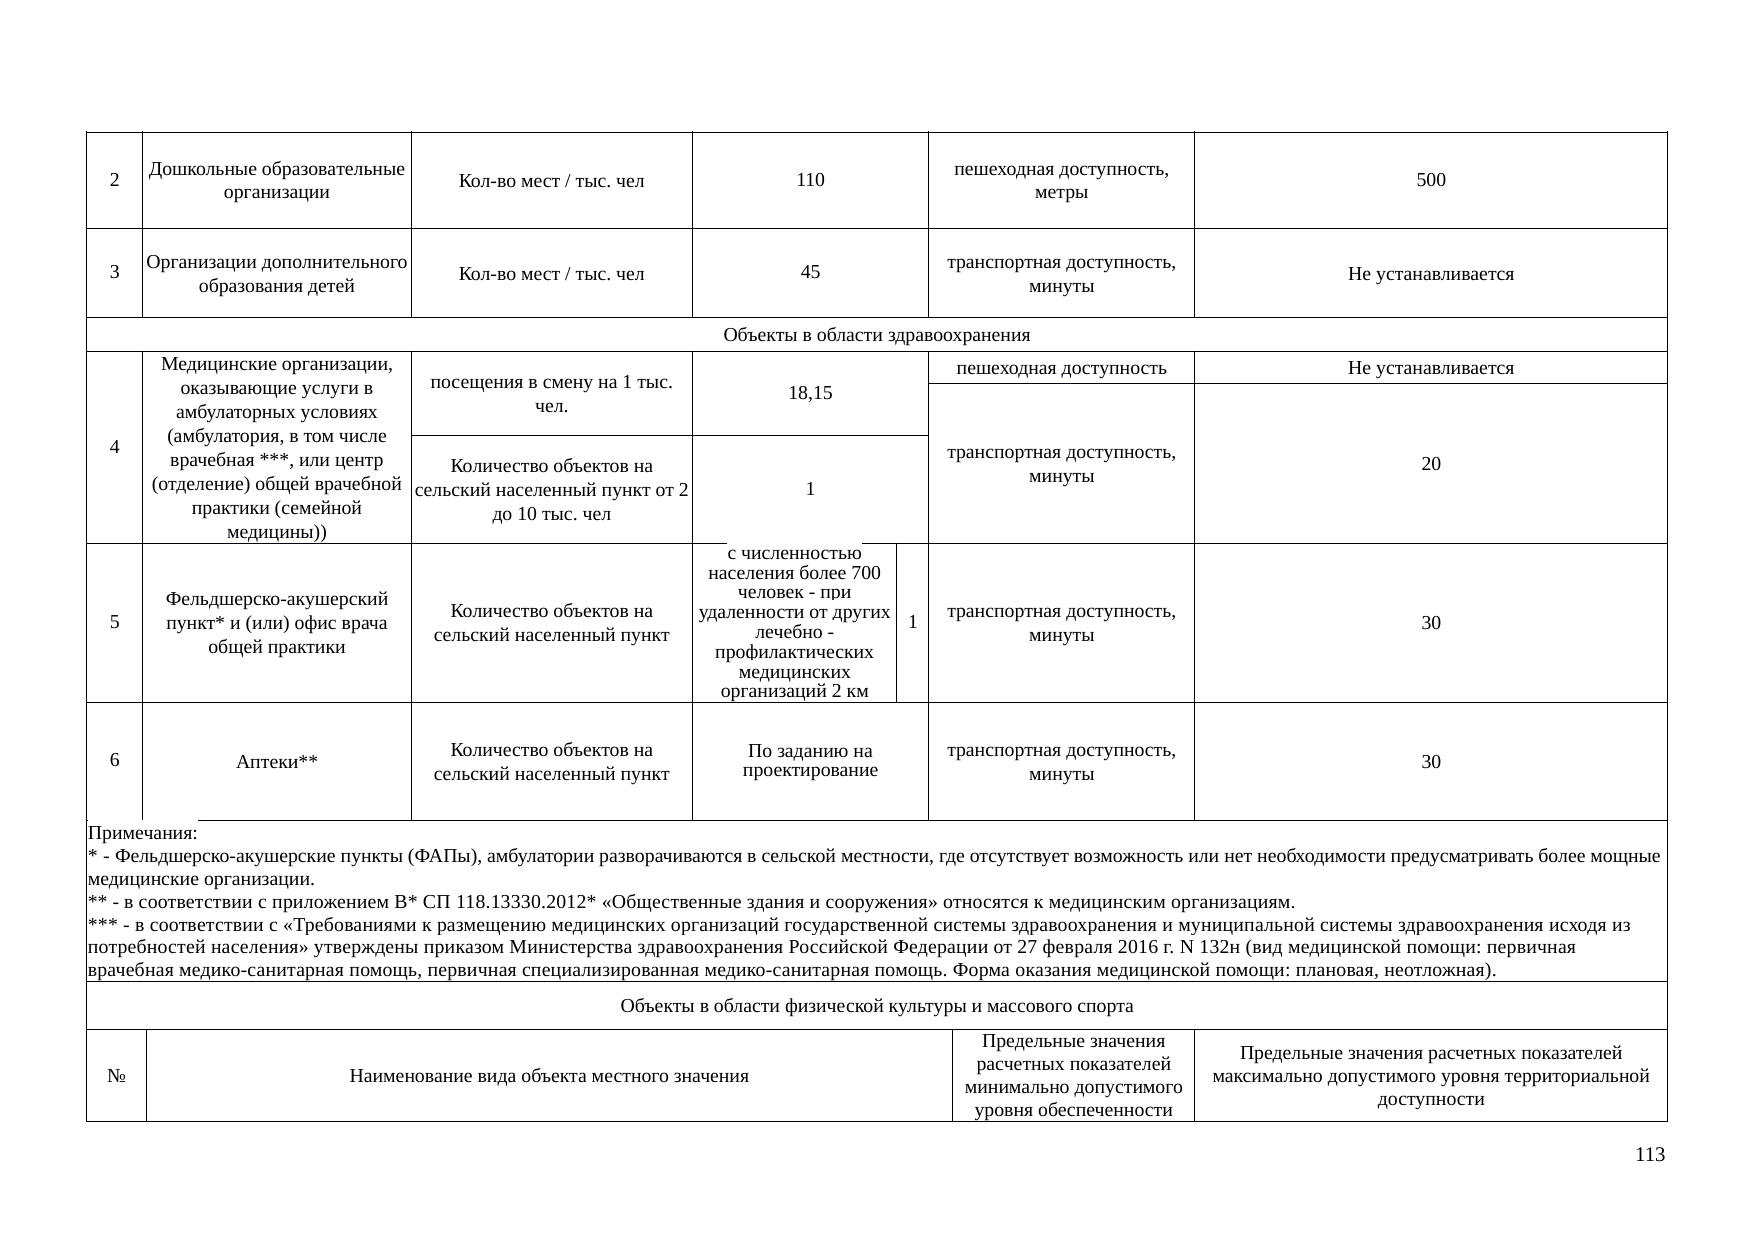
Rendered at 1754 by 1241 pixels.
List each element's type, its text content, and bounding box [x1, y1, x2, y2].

table_cell Объекты в области физической культуры и массового спорта [87, 982, 1667, 1029]
table_cell Фельдшерско-акушерский пункт* и (или) офис врача общей практики [143, 544, 411, 702]
table_cell Наименование вида объекта местного значения [147, 1030, 952, 1121]
table_cell Организации дополни­тельного образования детей [143, 229, 411, 317]
table_cell 30 [1195, 544, 1667, 702]
table_cell 2 [87, 133, 142, 228]
table_cell Количество объектов на сельский населенный пункт [412, 703, 692, 819]
table_cell Примечания: * - Фельдшерско-акушерские пункты (ФАПы), амбулатории разворачиваются в сельской местности, где отсутствует возможность или нет необходимости предусматривать более мощные медицинские организации. ** - в соответствии с приложением В* СП 118.13330.2012* «Общественные здания и сооружения» относятся к медицинским организациям. *** - в соответствии с «Требованиями к размещению медицинских организаций государственной системы здравоохранения и муниципальной системы здравоохранения исходя из потребностей населения» утверждены приказом Министерства здравоохранения Российской Федерации от 27 февраля 2016 г. N 132н (вид медицинской помощи: первичная врачебная медико-санитарная помощь, первичная специализированная медико-санитарная помощь. Форма оказания медицинской помощи: плановая, неотложная). [87, 821, 1667, 981]
table_cell транспортная до­ступность, минуты [929, 384, 1194, 543]
table_cell Количество объектов на сельский населенный пункт от 2 до 10 тыс. чел [412, 436, 692, 543]
table_cell Предельные значения расчетных показателей максимально допустимого уровня территориальной доступности [1195, 1030, 1667, 1121]
table_cell Дошкольные образова­тельные организации [143, 133, 411, 228]
table_cell По заданию на проектирование [693, 703, 928, 819]
table_cell 6 [87, 703, 142, 819]
table_cell 5 [87, 544, 142, 702]
table_cell Кол-во мест / тыс. чел [412, 133, 692, 228]
table_cell пешеходная до­ступность, метры [929, 133, 1194, 228]
table_cell 30 [1195, 703, 1667, 819]
table_cell посещения в смену на 1 тыс. чел. [412, 352, 692, 435]
table_cell Предельные значения расчетных показателей минимально допустимого уровня обеспеченности [953, 1030, 1194, 1121]
table_cell 500 [1195, 133, 1667, 228]
table_cell 1 [897, 544, 928, 702]
table_cell 1 [693, 436, 928, 543]
table_cell 45 [693, 229, 928, 317]
table_cell пешеходная доступность [929, 352, 1194, 383]
table_cell Количество объектов на сельский населенный пункт [412, 544, 692, 702]
table_cell транспортная до­ступность, минуты [929, 544, 1194, 702]
table_cell 20 [1195, 384, 1667, 543]
table_cell 110 [693, 133, 928, 228]
table_cell транспортная до­ступность, минуты [929, 229, 1194, 317]
table_cell 4 [87, 352, 142, 543]
table_cell Не устанавливается [1195, 229, 1667, 317]
table_cell 18,15 [693, 352, 928, 435]
table_cell транспортная до­ступность, минуты [929, 703, 1194, 819]
table_cell Не устанавливается [1195, 352, 1667, 383]
table_cell Объекты в области здравоохранения [87, 318, 1667, 351]
table_cell 3 [87, 229, 142, 317]
table_cell № [87, 1030, 146, 1121]
table_cell Кол-во мест / тыс. чел [412, 229, 692, 317]
table_cell Аптеки** [143, 703, 411, 819]
